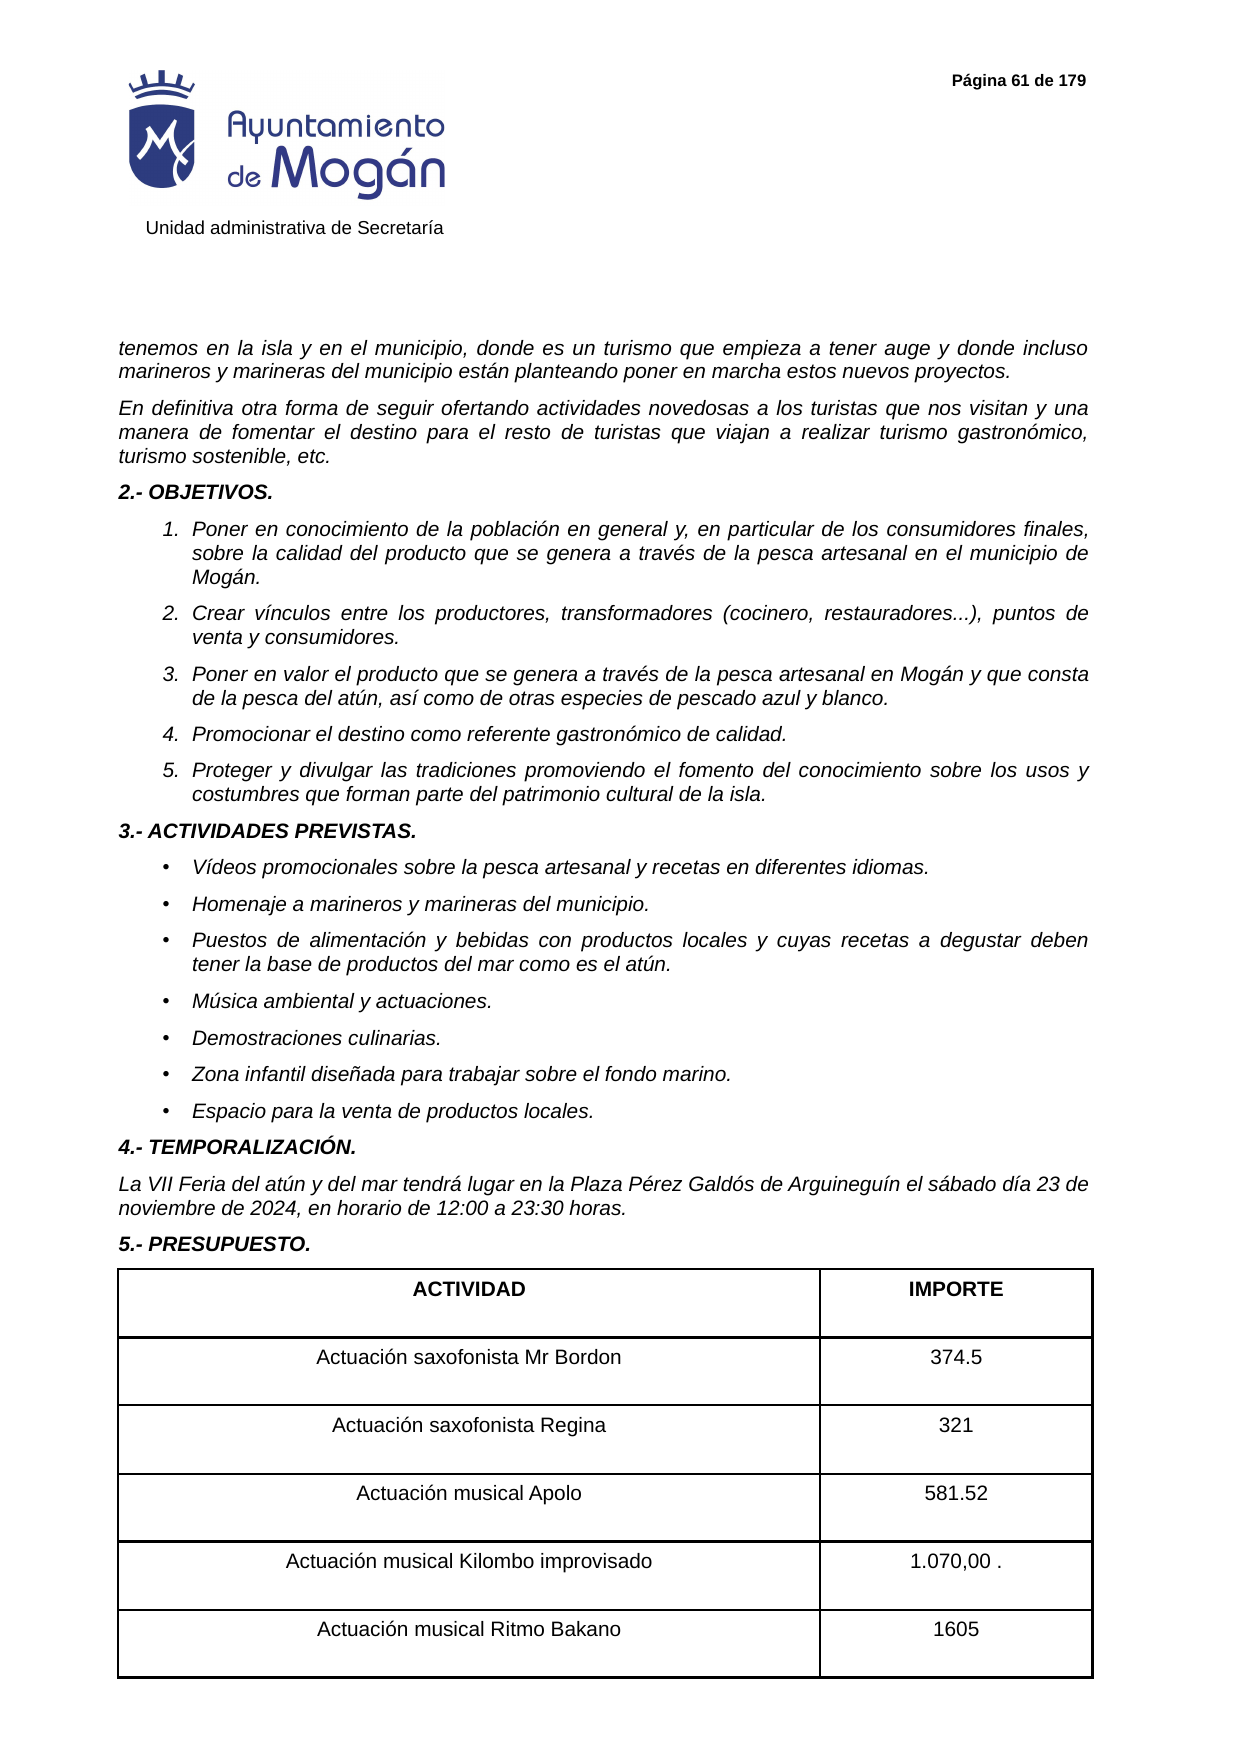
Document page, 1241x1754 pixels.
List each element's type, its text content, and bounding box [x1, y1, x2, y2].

list Vídeos promocionales sobre la pesca artesanal y recetas en diferentes idiomas. [162, 855, 1092, 879]
table_cell Actuación saxofonista Regina [119, 1406, 819, 1472]
table_cell Actuación musical Apolo [119, 1475, 819, 1540]
list Homenaje a marineros y marineras del municipio. [162, 892, 1092, 916]
text 5.- PRESUPUESTO. [118, 1232, 1092, 1256]
table_cell 581,52 [821, 1475, 1091, 1540]
table_header ACTIVIDAD [119, 1270, 819, 1336]
list Proteger y divulgar las tradiciones promoviendo el fomento del conocimiento sobre los usos y costumbres que forman parte del patrimonio cultural de la isla. [162, 758, 1092, 806]
table_cell 321 [821, 1406, 1091, 1472]
list Puestos de alimentación y bebidas con productos locales y cuyas recetas a degustar deben tener la base de productos del mar como es el atún. [162, 928, 1092, 976]
table_cell 374,5 [821, 1339, 1091, 1404]
table_cell Actuación musical Ritmo Bakano [119, 1611, 819, 1676]
text La VII Feria del atún y del mar tendrá lugar en la Plaza Pérez Galdós de Arguineguín el sábado día 23 de noviembre de 2024, en horario de 12:00 a 23:30 horas. [118, 1171, 1092, 1219]
text 4.- TEMPORALIZACIÓN. [118, 1135, 1092, 1159]
text 3.- ACTIVIDADES PREVISTAS. [118, 819, 1092, 843]
list Poner en valor el producto que se genera a través de la pesca artesanal en Mogán y que consta de la pesca del atún, así como de otras especies de pescado azul y blanco. [162, 661, 1092, 709]
text 2.- OBJETIVOS. [118, 480, 1092, 504]
picture [128, 70, 445, 206]
table_header IMPORTE [821, 1270, 1091, 1336]
table_cell Actuación musical Kilombo improvisado [119, 1543, 819, 1608]
table_cell 1605 [821, 1611, 1091, 1676]
text tenemos en la isla y en el municipio, donde es un turismo que empieza a tener auge y donde incluso marineros y marineras del municipio están planteando poner en marcha estos nuevos proyectos. [118, 335, 1092, 383]
list Música ambiental y actuaciones. [162, 989, 1092, 1013]
list Espacio para la venta de productos locales. [162, 1098, 1092, 1122]
list Demostraciones culinarias. [162, 1025, 1092, 1049]
table_cell Actuación saxofonista Mr Bordon [119, 1339, 819, 1404]
table_cell 1.070,00 . [821, 1543, 1091, 1608]
text En definitiva otra forma de seguir ofertando actividades novedosas a los turistas que nos visitan y una manera de fomentar el destino para el resto de turistas que viajan a realizar turismo gastronómico, turismo sostenible, etc. [118, 396, 1092, 468]
list Zona infantil diseñada para trabajar sobre el fondo marino. [162, 1062, 1092, 1086]
list Promocionar el destino como referente gastronómico de calidad. [162, 722, 1092, 746]
list Poner en conocimiento de la población en general y, en particular de los consumidores finales, sobre la calidad del producto que se genera a través de la pesca artesanal en el municipio de Mogán. [162, 517, 1092, 588]
list Crear vínculos entre los productores, transformadores (cocinero, restauradores...), puntos de venta y consumidores. [162, 601, 1092, 649]
